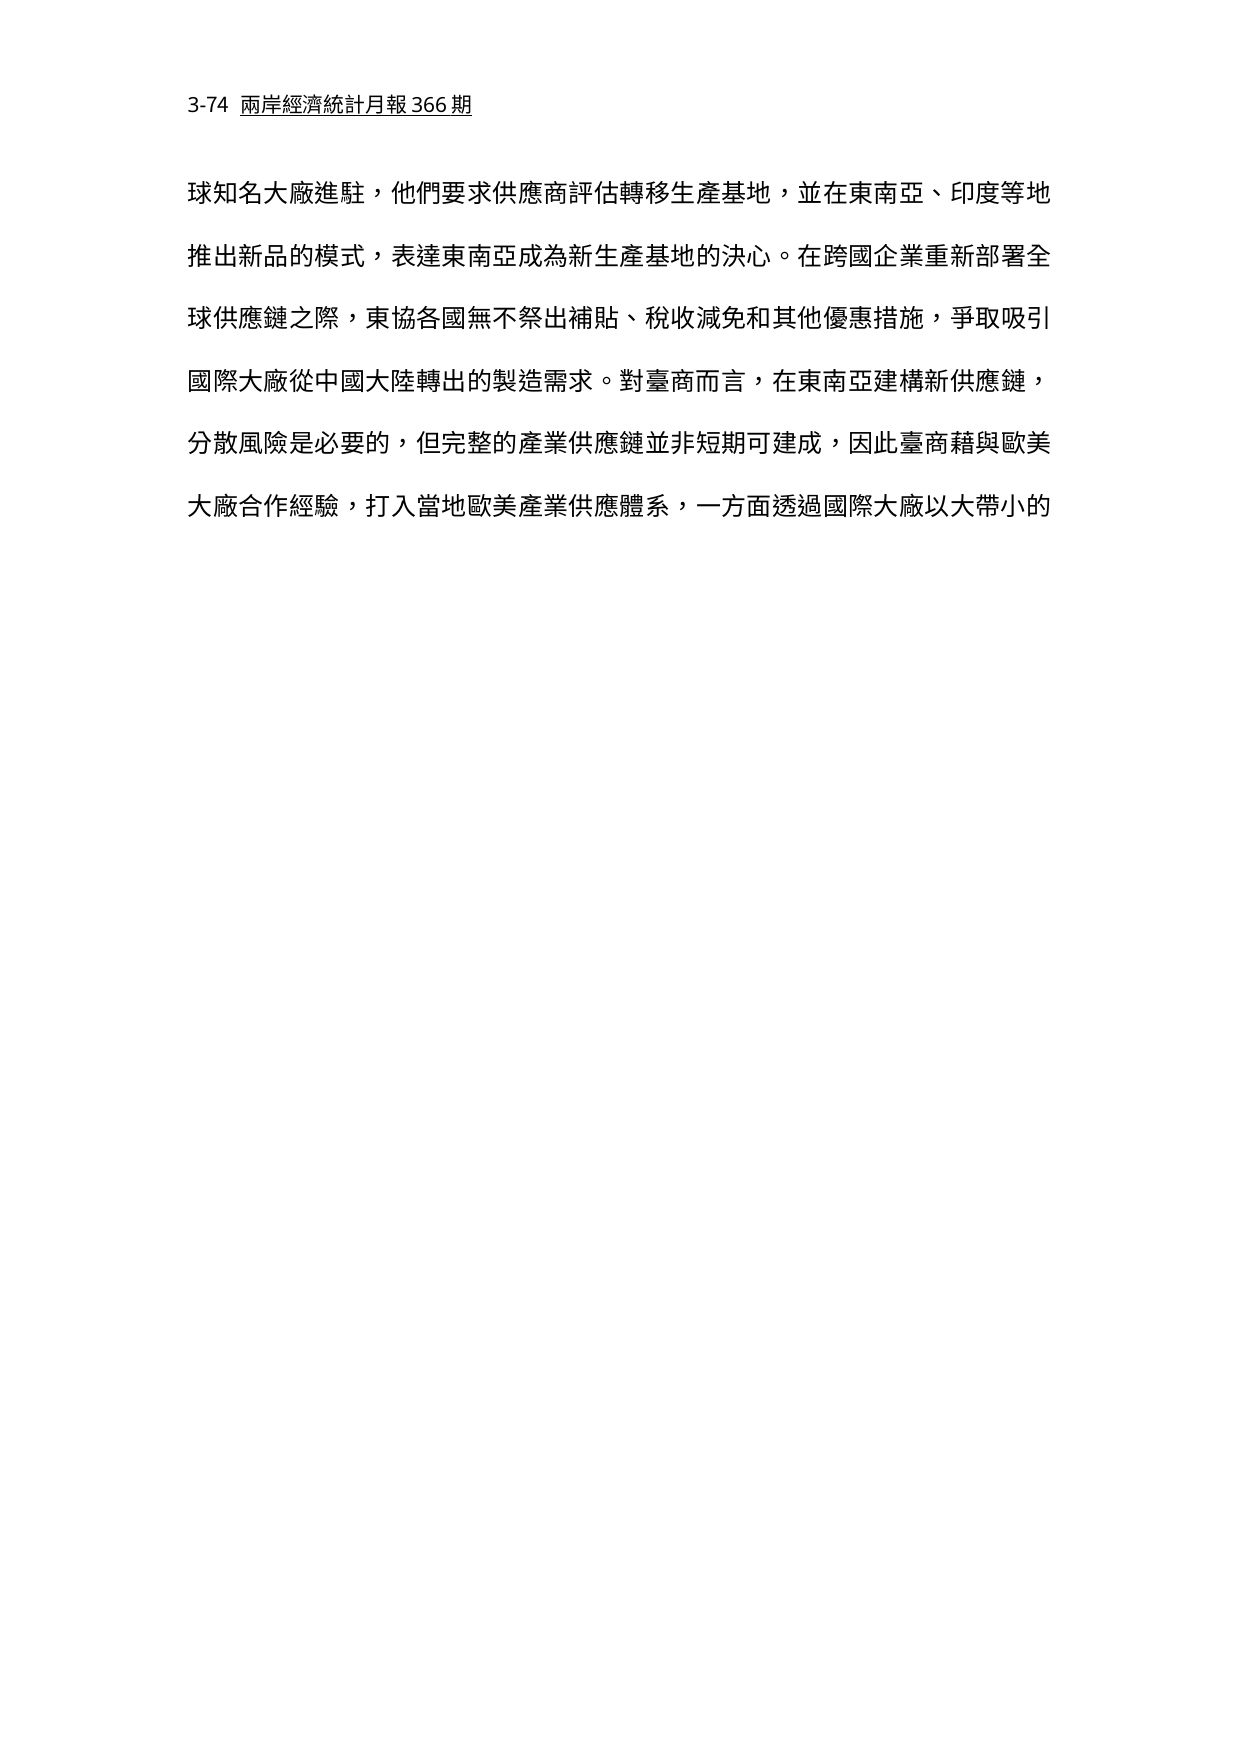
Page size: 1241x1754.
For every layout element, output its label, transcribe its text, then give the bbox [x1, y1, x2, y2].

text 球知名大廠進駐，他們要求供應商評估轉移生產基地，並在東南亞、印度等地推出新品的模式，表達東南亞成為新生產基地的決心。在跨國企業重新部署全球供應鏈之際，東協各國無不祭出補貼、稅收減免和其他優惠措施，爭取吸引國際大廠從中國大陸轉出的製造需求。對臺商而言，在東南亞建構新供應鏈，分散風險是必要的，但完整的產業供應鏈並非短期可建成，因此臺商藉與歐美大廠合作經驗，打入當地歐美產業供應體系，一方面透過國際大廠以大帶小的 [187, 150, 1053, 525]
